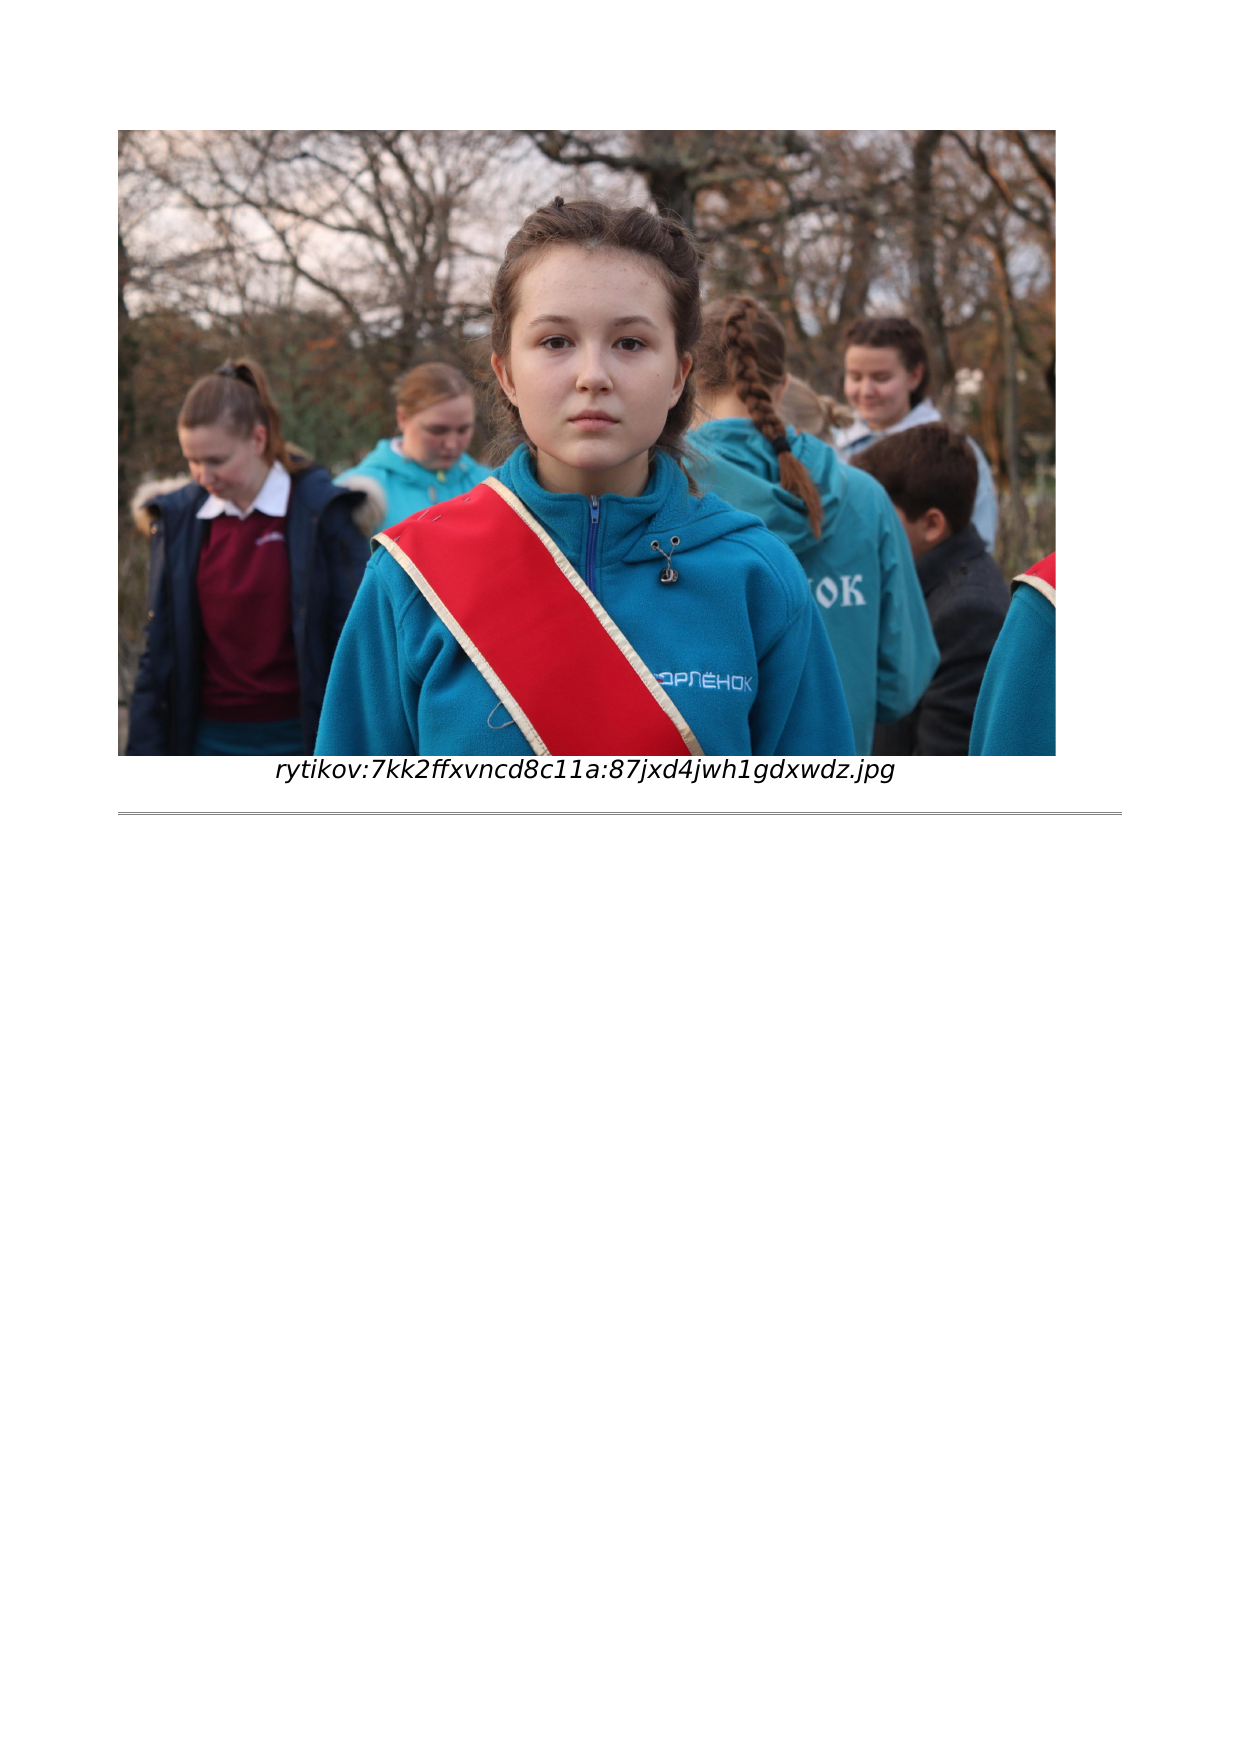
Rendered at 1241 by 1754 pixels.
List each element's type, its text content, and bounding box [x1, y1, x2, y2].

picture [359, 664, 365, 676]
picture [334, 657, 374, 756]
picture [374, 646, 381, 676]
picture [439, 730, 443, 742]
picture [378, 706, 390, 722]
picture [1012, 696, 1019, 702]
picture [400, 689, 406, 702]
picture [396, 623, 410, 660]
picture [350, 644, 366, 665]
picture [436, 750, 448, 756]
picture [385, 650, 391, 659]
picture [1001, 727, 1010, 734]
picture [118, 130, 1056, 756]
picture [396, 650, 404, 670]
picture [1026, 722, 1032, 729]
picture [379, 682, 383, 700]
text rytikov:7kk2ffxvncd8c11a:87jxd4jwh1gdxwdz.jpg [118, 756, 1056, 785]
picture [1022, 740, 1031, 745]
